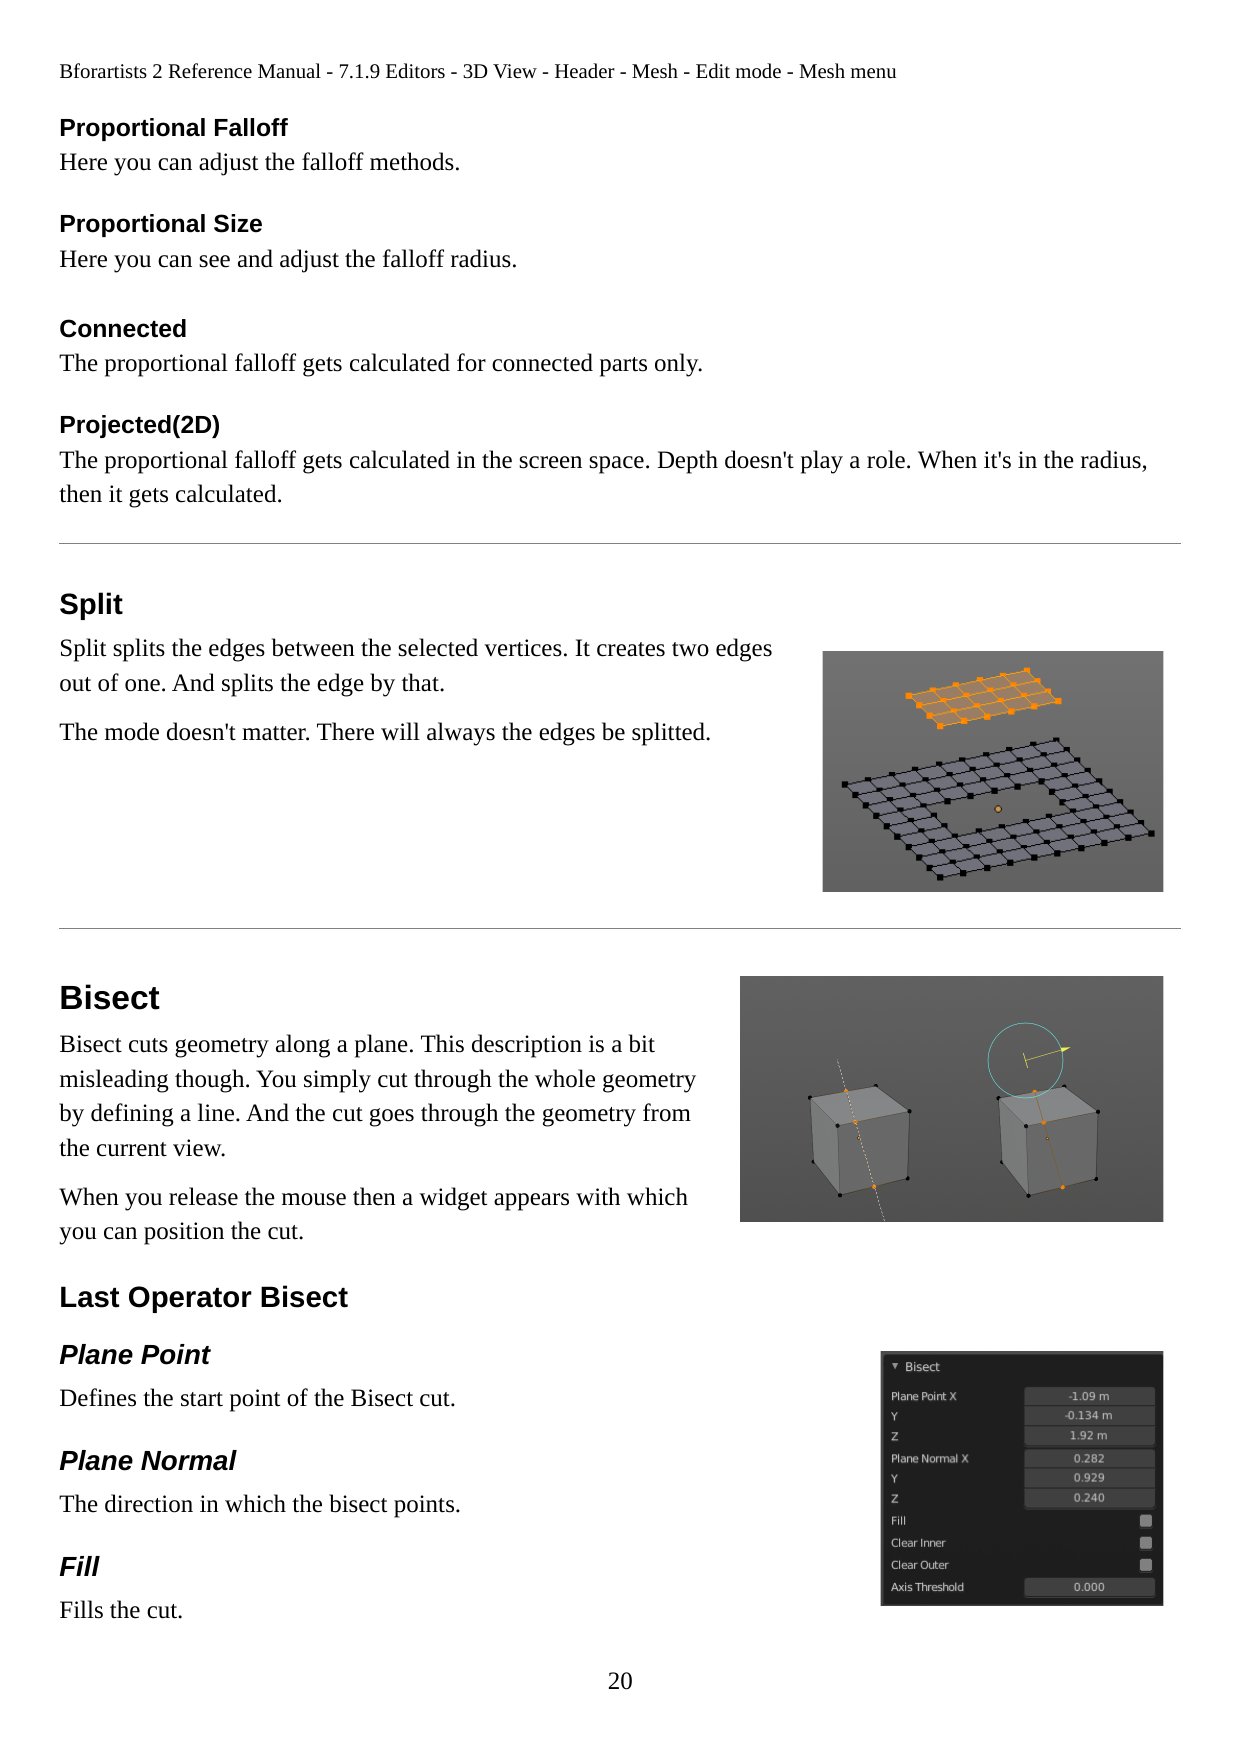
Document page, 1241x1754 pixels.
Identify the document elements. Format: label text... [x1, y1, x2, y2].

subtitle Plane Point [59, 1339, 1181, 1371]
text Fills the cut. [59, 1595, 1181, 1624]
subtitle Split [59, 587, 1181, 621]
subtitle Proportional Falloff [59, 113, 1181, 141]
subtitle Proportional Size [59, 209, 1181, 237]
picture [880, 1351, 1164, 1606]
subtitle Connected [59, 314, 1181, 342]
subtitle Fill [59, 1551, 880, 1582]
text The mode doesn't matter. There will always the edges be splitted. [59, 717, 822, 746]
text The direction in which the bisect points. [59, 1489, 880, 1518]
text When you release the mouse then a widget appears with which you can position the cut. [59, 1182, 1181, 1245]
text Split splits the edges between the selected vertices. It creates two edges out of one. And splits the edge by that. [59, 633, 1181, 697]
subtitle [1164, 1551, 1181, 1582]
text Here you can adjust the falloff methods. [59, 147, 1181, 176]
subtitle Projected(2D) [59, 410, 1181, 439]
picture [822, 651, 1164, 892]
subtitle [1164, 1445, 1181, 1477]
subtitle Bisect [59, 978, 740, 1017]
text The proportional falloff gets calculated in the screen space. Depth doesn't play a role. When it's in the radius, then it gets calculated. [59, 445, 1181, 508]
subtitle Plane Normal [59, 1445, 880, 1477]
subtitle Last Operator Bisect [59, 1280, 1181, 1314]
text Here you can see and adjust the falloff radius. [59, 244, 1181, 272]
text Bisect cuts geometry along a plane. This description is a bit misleading though. You simply cut through the whole geometry by defining a line. And the cut goes through the geometry from the current view. [59, 1029, 740, 1162]
text Defines the start point of the Bisect cut. [59, 1383, 880, 1412]
subtitle [1164, 978, 1181, 1017]
text The proportional falloff gets calculated for connected parts only. [59, 348, 1181, 377]
picture [740, 976, 1164, 1222]
